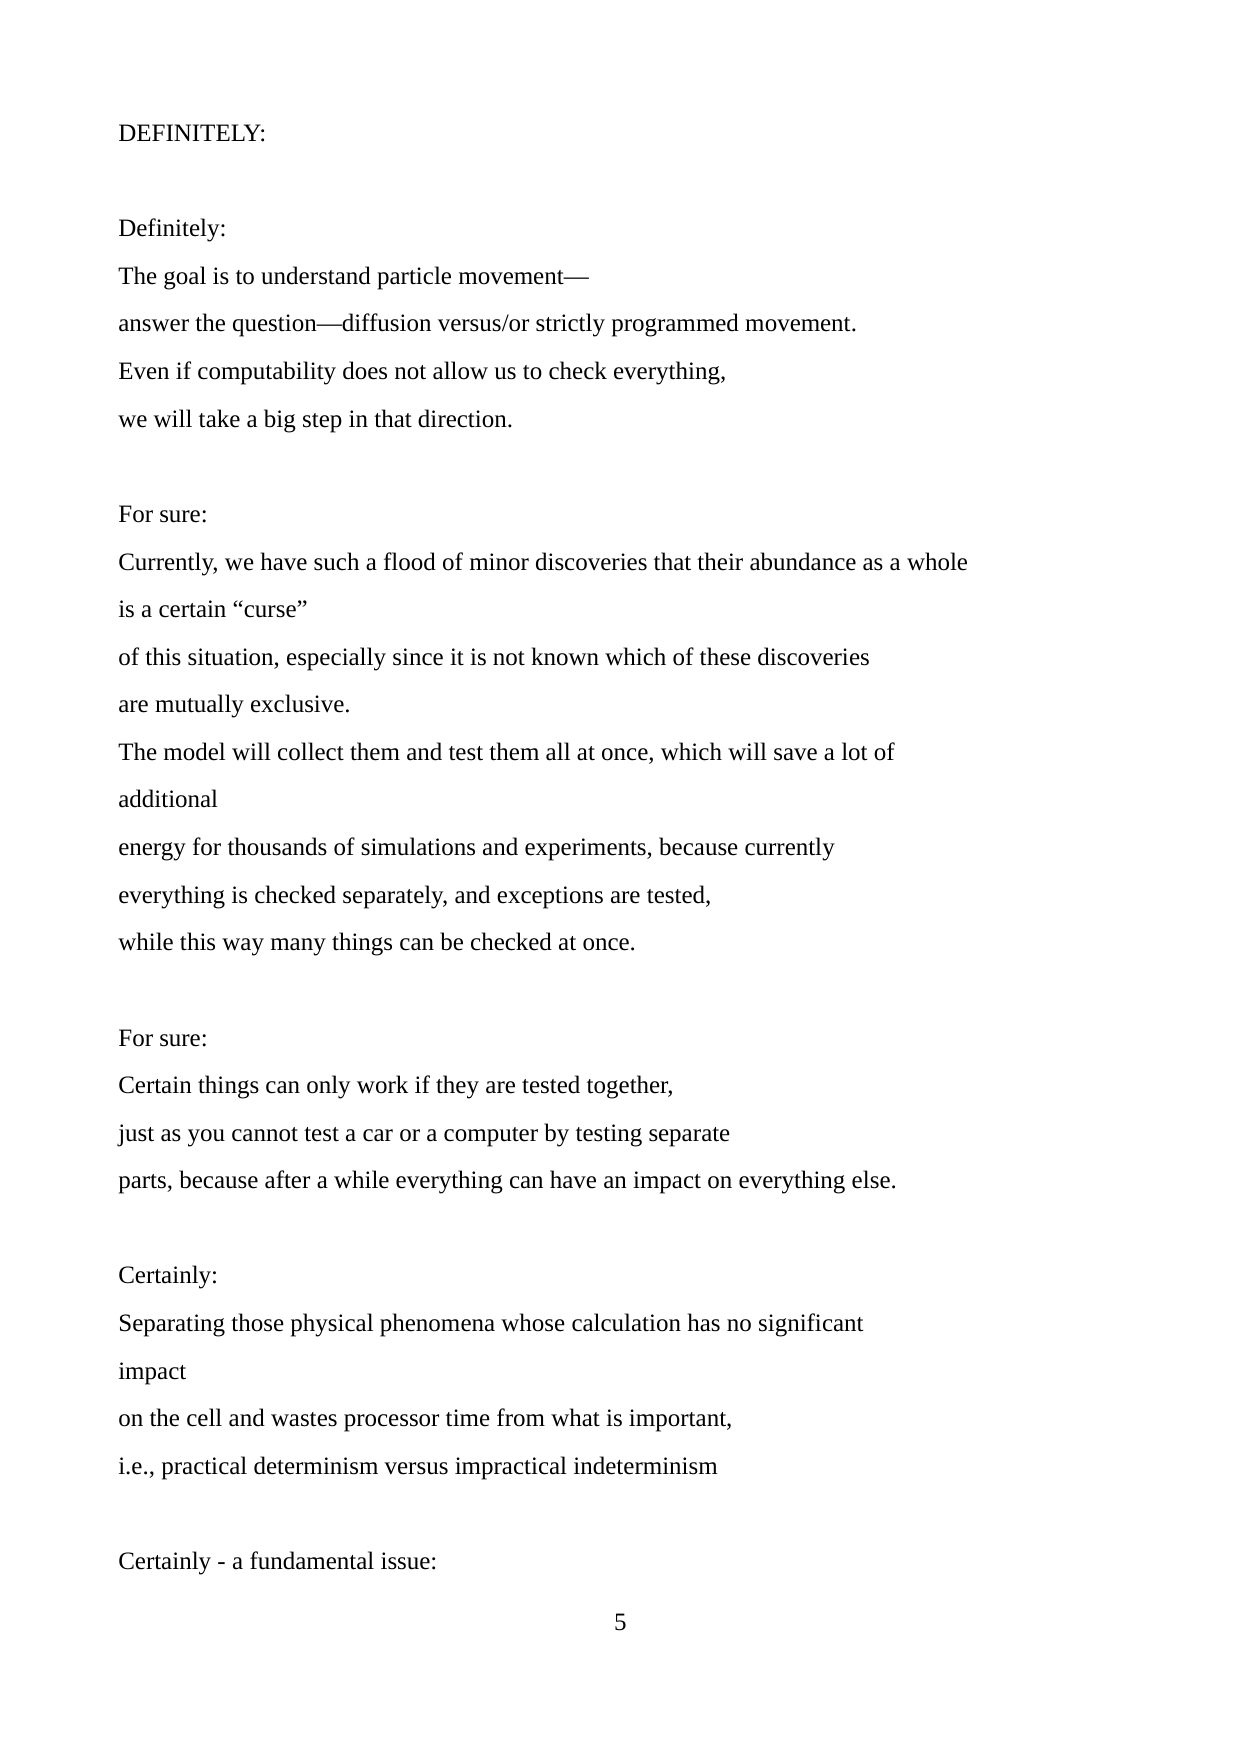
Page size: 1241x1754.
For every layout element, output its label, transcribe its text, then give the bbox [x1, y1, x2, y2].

text are mutually exclusive. [118, 689, 1122, 718]
text The goal is to understand particle movement— [118, 261, 1122, 290]
text we will take a big step in that direction. [118, 404, 1122, 432]
text energy for thousands of simulations and experiments, because currently [118, 832, 1122, 861]
text Definitely: [118, 213, 1122, 242]
text just as you cannot test a car or a computer by testing separate [118, 1118, 1122, 1147]
text Certain things can only work if they are tested together, [118, 1070, 1122, 1099]
text For sure: [118, 499, 1122, 528]
text Currently, we have such a flood of minor discoveries that their abundance as a whole [118, 547, 1122, 575]
text of this situation, especially since it is not known which of these discoveries [118, 642, 1122, 671]
text Separating those physical phenomena whose calculation has no significant [118, 1308, 1122, 1337]
text The model will collect them and test them all at once, which will save a lot of [118, 737, 1122, 766]
text Certainly: [118, 1261, 1122, 1289]
text For sure: [118, 1023, 1122, 1051]
text Certainly - a fundamental issue: [118, 1546, 1122, 1575]
text everything is checked separately, and exceptions are tested, [118, 880, 1122, 908]
text on the cell and wastes processor time from what is important, [118, 1403, 1122, 1432]
text additional [118, 784, 1122, 813]
text i.e., practical determinism versus impractical indeterminism [118, 1451, 1122, 1480]
text is a certain “curse” [118, 594, 1122, 623]
text parts, because after a while everything can have an impact on everything else. [118, 1165, 1122, 1194]
text Even if computability does not allow us to check everything, [118, 356, 1122, 385]
text while this way many things can be checked at once. [118, 927, 1122, 956]
text DEFINITELY: [118, 118, 1122, 147]
text impact [118, 1356, 1122, 1384]
text answer the question—diffusion versus/or strictly programmed movement. [118, 308, 1122, 337]
